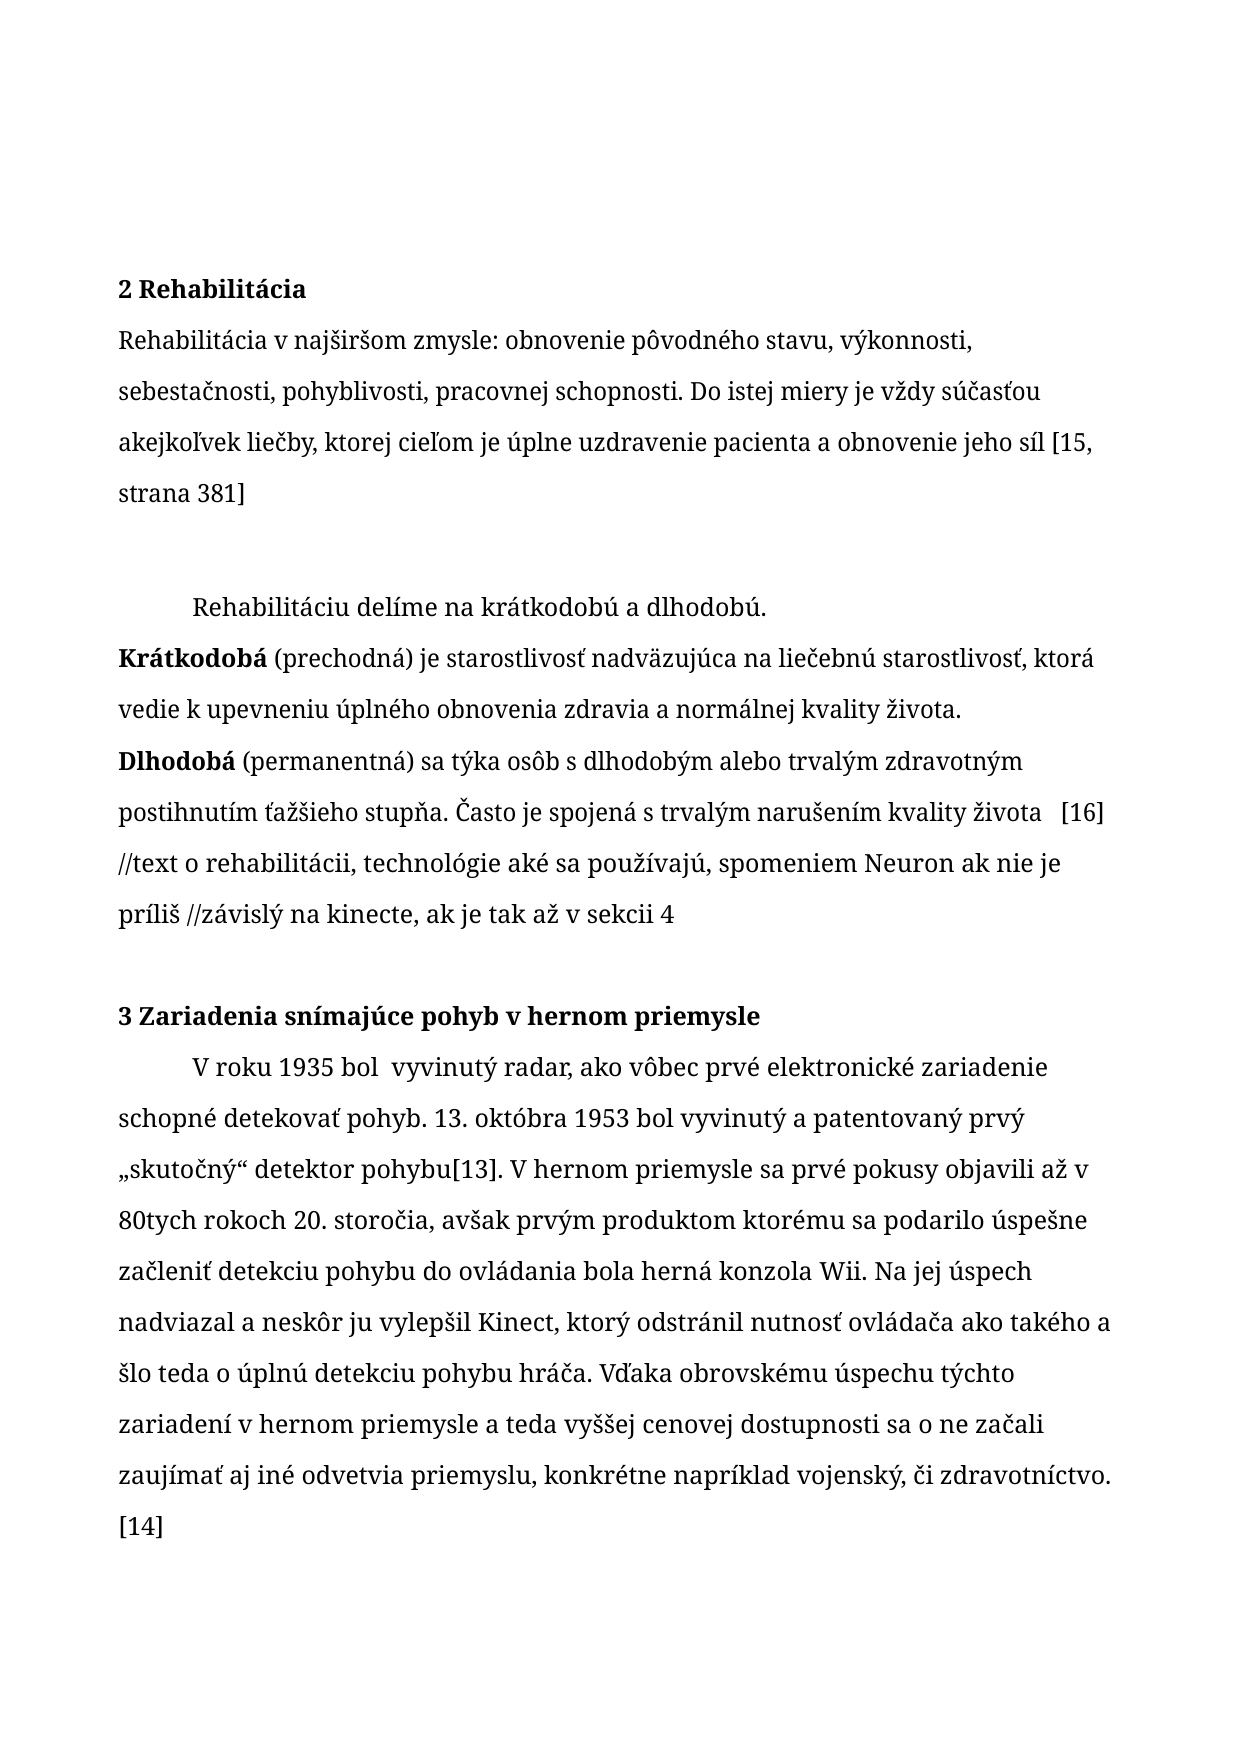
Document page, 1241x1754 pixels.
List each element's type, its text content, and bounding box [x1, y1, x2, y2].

text 3 Zariadenia snímajúce pohyb v hernom priemysle [118, 998, 1122, 1032]
text Rehabilitácia v najširšom zmysle: obnovenie pôvodného stavu, výkonnosti, sebestačnosti, pohyblivosti, pracovnej schopnosti. Do istej miery je vždy súčasťou akejkoľvek liečby, ktorej cieľom je úplne uzdravenie pacienta a obnovenie jeho síl [15, strana 381] [118, 322, 1122, 509]
text V roku 1935 bol vyvinutý radar, ako vôbec prvé elektronické zariadenie schopné detekovať pohyb. 13. októbra 1953 bol vyvinutý a patentovaný prvý „skutočný“ detektor pohybu[13]. V hernom priemysle sa prvé pokusy objavili až v 80tych rokoch 20. storočia, avšak prvým produktom ktorému sa podarilo úspešne začleniť detekciu pohybu do ovládania bola herná konzola Wii. Na jej úspech nadviazal a neskôr ju vylepšil Kinect, ktorý odstránil nutnosť ovládača ako takého a šlo teda o úplnú detekciu pohybu hráča. Vďaka obrovskému úspechu týchto zariadení v hernom priemysle a teda vyššej cenovej dostupnosti sa o ne začali zaujímať aj iné odvetvia priemyslu, konkrétne napríklad vojenský, či zdravotníctvo.[14] [118, 1049, 1122, 1543]
text //text o rehabilitácii, technológie aké sa používajú, spomeniem Neuron ak nie je príliš //závislý na kinecte, ak je tak až v sekcii 4 [118, 845, 1122, 930]
text Rehabilitáciu delíme na krátkodobú a dlhodobú. Krátkodobá (prechodná) je starostlivosť nadväzujúca na liečebnú starostlivosť, ktorá vedie k upevneniu úplného obnovenia zdravia a normálnej kvality života. Dlhodobá (permanentná) sa týka osôb s dlhodobým alebo trvalým zdravotným postihnutím ťažšieho stupňa. Často je spojená s trvalým narušením kvality života [16] [118, 590, 1122, 828]
text 2 Rehabilitácia [118, 271, 1122, 305]
